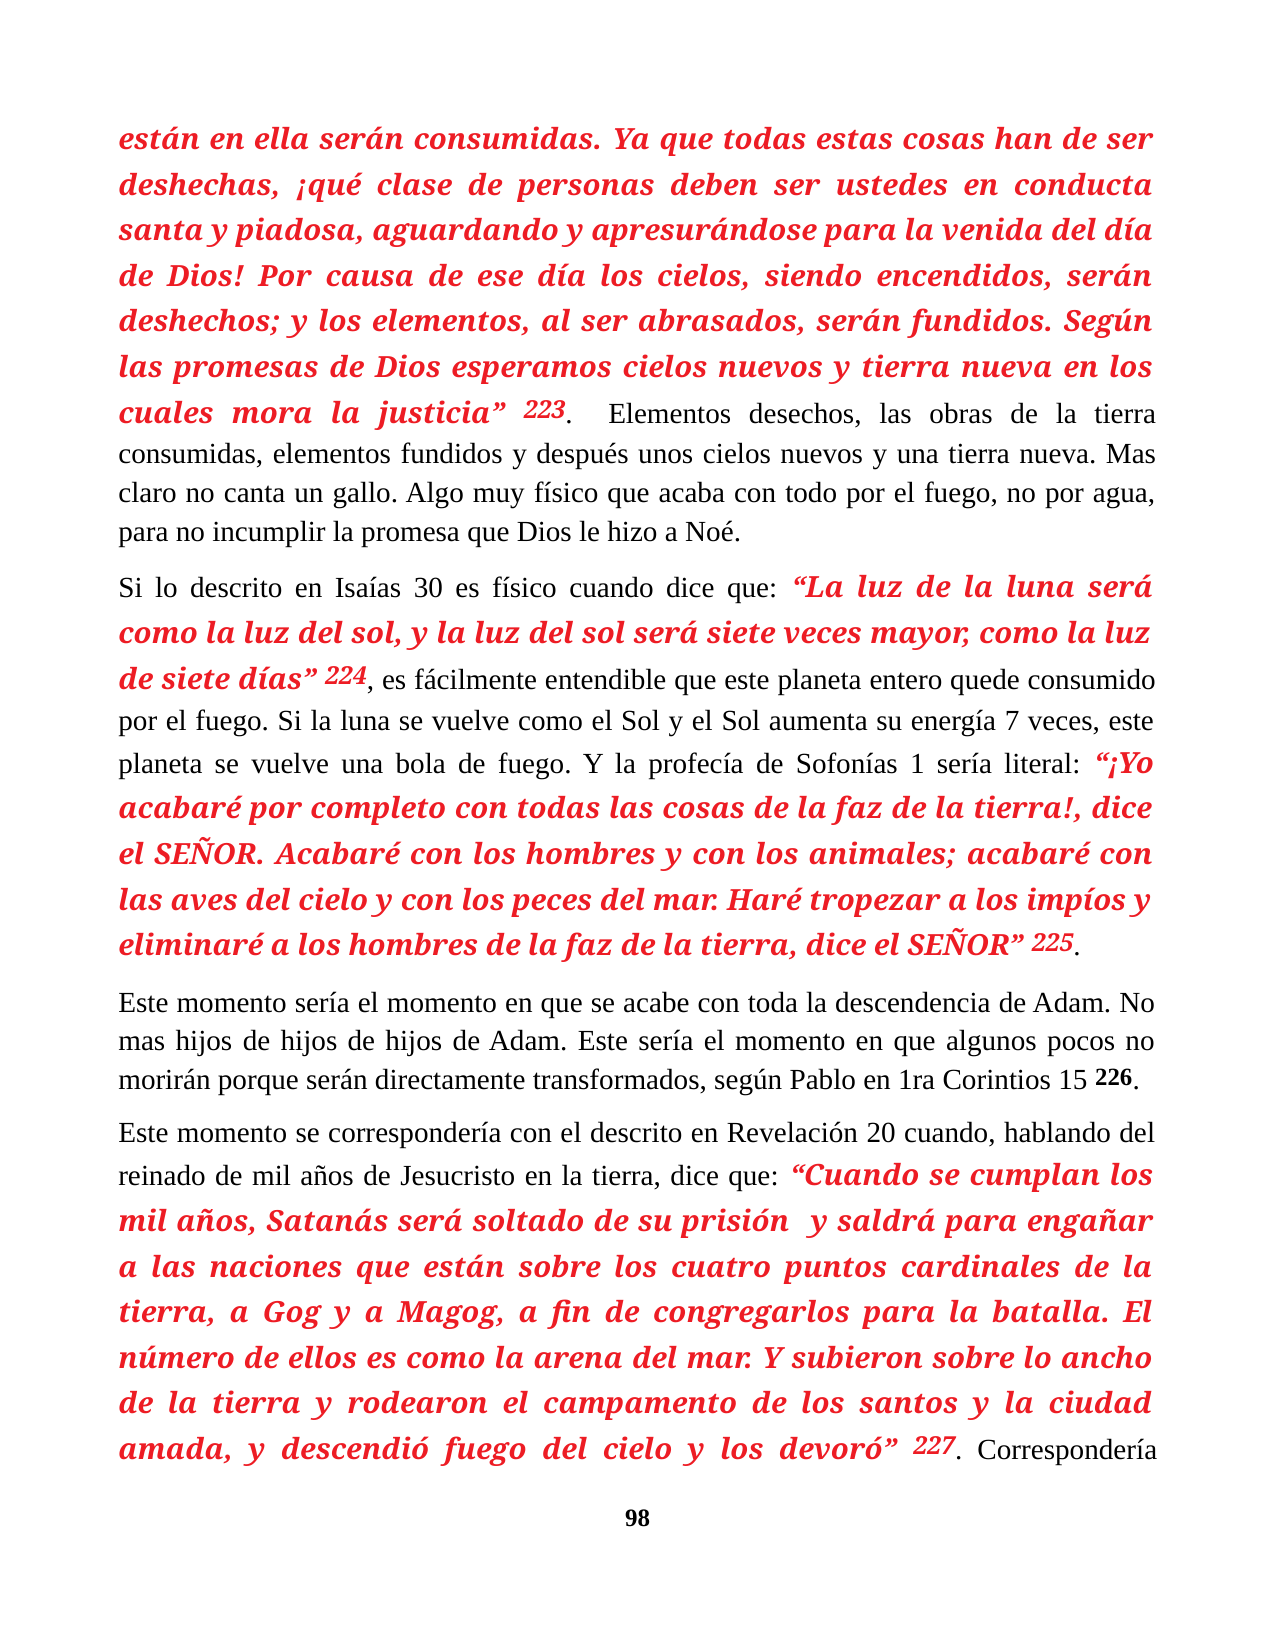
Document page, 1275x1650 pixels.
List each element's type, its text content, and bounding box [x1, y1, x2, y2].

text están en ella serán consumidas. Ya que todas estas cosas han de ser deshechas, ¡qué clase de personas deben ser ustedes en conducta santa y piadosa, aguardando y apresurándose para la venida del día de Dios! Por causa de ese día los cielos, siendo encendidos, serán deshechos; y los elementos, al ser abrasados, serán fundidos. Según las promesas de Dios esperamos cielos nuevos y tierra nueva en los cuales mora la justicia” . Elementos desechos, las obras de la tierra consumidas, elementos fundidos y después unos cielos nuevos y una tierra nueva. Mas claro no canta un gallo. Algo muy físico que acaba con todo por el fuego, no por agua, para no incumplir la promesa que Dios le hizo a Noé. [118, 118, 1157, 547]
text Este momento se correspondería con el descrito en Revelación 20 cuando, hablando del reinado de mil años de Jesucristo en la tierra, dice que: “Cuando se cumplan los mil años, Satanás será soltado de su prisión y saldrá para engañar a las naciones que están sobre los cuatro puntos cardinales de la tierra, a Gog y a Magog, a fin de congregarlos para la batalla. El número de ellos es como la arena del mar. Y subieron sobre lo ancho de la tierra y rodearon el campamento de los santos y la ciudad amada, y descendió fuego del cielo y los devoró” . Correspondería [118, 1115, 1157, 1468]
text Si lo descrito en Isaías 30 es físico cuando dice que: “La luz de la luna será como la luz del sol, y la luz del sol será siete veces mayor, como la luz de siete días” , es fácilmente entendible que este planeta entero quede consumido por el fuego. Si la luna se vuelve como el Sol y el Sol aumenta su energía 7 veces, este planeta se vuelve una bola de fuego. Y la profecía de Sofonías 1 sería literal: “¡Yo acabaré por completo con todas las cosas de la faz de la tierra!, dice el SEÑOR. Acabaré con los hombres y con los animales; acabaré con las aves del cielo y con los peces del mar. Haré tropezar a los impíos y eliminaré a los hombres de la faz de la tierra, dice el SEÑOR” . [118, 567, 1157, 964]
text Este momento sería el momento en que se acabe con toda la descendencia de Adam. No mas hijos de hijos de hijos de Adam. Este sería el momento en que algunos pocos no morirán porque serán directamente transformados, según Pablo en 1ra Corintios 15 . [118, 985, 1157, 1096]
